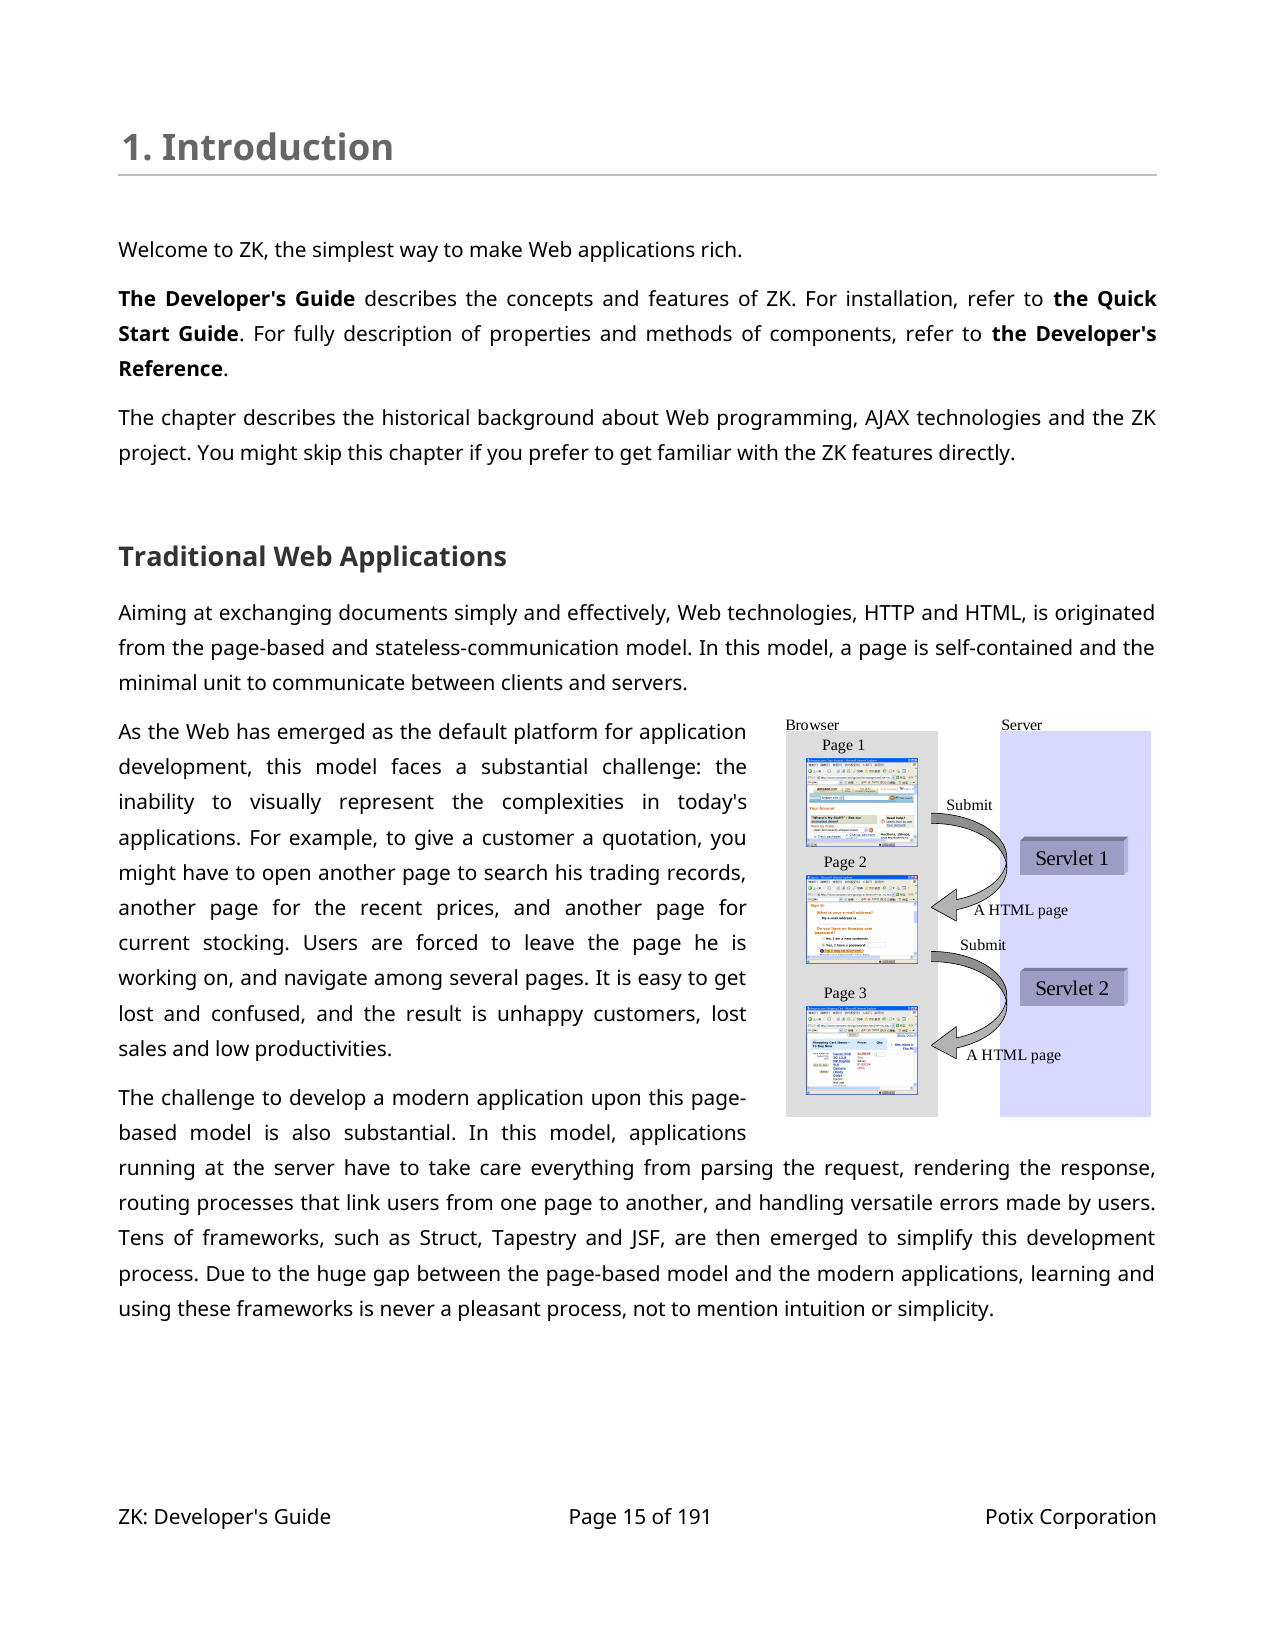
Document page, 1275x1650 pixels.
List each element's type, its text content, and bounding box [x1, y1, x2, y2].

text The chapter describes the historical background about Web programming, AJAX technologies and the ZK project. You might skip this chapter if you prefer to get familiar with the ZK features directly. [118, 403, 1157, 466]
text As the Web has emerged as the default platform for application development, this model faces a substantial challenge: the inability to visually represent the complexities in today's applications. For example, to give a customer a quotation, you might have to open another page to search his trading records, another page for the recent prices, and another page for current stocking. Users are forced to leave the page he is working on, and navigate among several pages. It is easy to get lost and confused, and the result is unhappy customers, lost sales and low productivities. [118, 717, 1157, 1062]
text Aiming at exchanging documents simply and effectively, Web technologies, HTTP and HTML, is originated from the page-based and stateless-communication model. In this model, a page is self-contained and the minimal unit to communicate between clients and servers. [118, 598, 1157, 696]
text The Developer's Guide describes the concepts and features of ZK. For installation, refer to the Quick Start Guide. For fully description of properties and methods of components, refer to the Developer's Reference. [118, 284, 1157, 382]
subtitle Traditional Web Applications [118, 537, 1157, 574]
text The challenge to develop a modern application upon this page-based model is also substantial. In this model, applications running at the server have to take care everything from parsing the request, rendering the response, routing processes that link users from one page to another, and handling versatile errors made by users. Tens of frameworks, such as Struct, Tapestry and JSF, are then emerged to simplify this development process. Due to the huge gap between the page-based model and the modern applications, learning and using these frameworks is never a pleasant process, not to mention intuition or simplicity. [118, 1083, 1157, 1322]
text Welcome to ZK, the simplest way to make Web applications rich. [118, 235, 1157, 263]
subtitle 1. Introduction [118, 118, 1157, 174]
